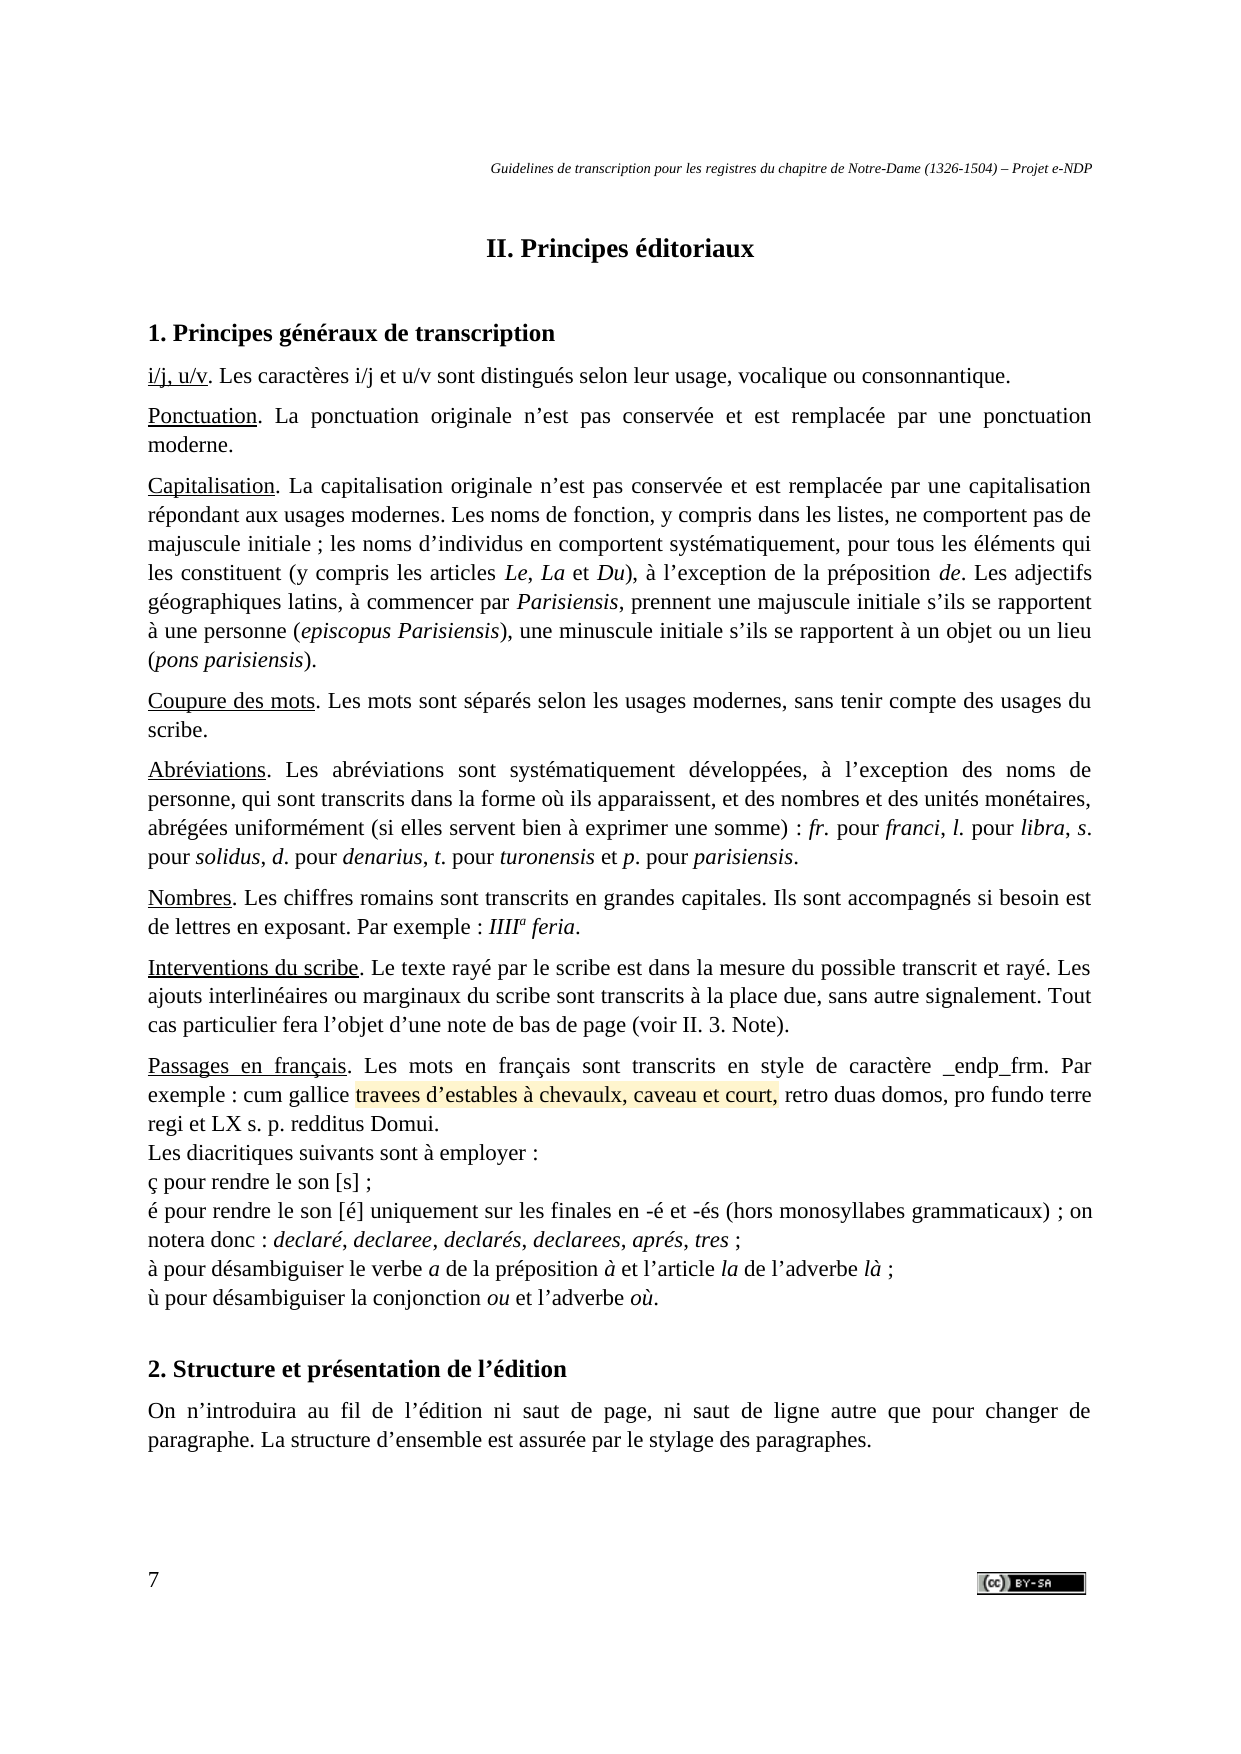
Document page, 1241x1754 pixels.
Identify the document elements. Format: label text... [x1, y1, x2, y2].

text 2. Structure et présentation de l’édition [148, 1354, 1093, 1382]
text Abréviations. Les abréviations sont systématiquement développées, à l’exception des noms de personne, qui sont transcrits dans la forme où ils apparaissent, et des nombres et des unités monétaires, abrégées uniformément (si elles servent bien à exprimer une somme) : fr. pour franci, l. pour libra, s. pour solidus, d. pour denarius, t. pour turonensis et p. pour parisiensis. [148, 756, 1093, 869]
text On n’introduira au fil de l’édition ni saut de page, ni saut de ligne autre que pour changer de paragraphe. La structure d’ensemble est assurée par le stylage des paragraphes. [148, 1397, 1093, 1452]
text i/j, u/v. Les caractères i/j et u/v sont distingués selon leur usage, vocalique ou consonnantique. [148, 362, 1093, 388]
text Ponctuation. La ponctuation originale n’est pas conservée et est remplacée par une ponctuation moderne. [148, 402, 1093, 458]
text II. Principes éditoriaux [148, 232, 1093, 263]
text 1. Principes généraux de transcription [148, 318, 1093, 347]
text Coupure des mots. Les mots sont séparés selon les usages modernes, sans tenir compte des usages du scribe. [148, 687, 1093, 742]
text Passages en français. Les mots en français sont transcrits en style de caractère _endp_frm. Par exemple : cum gallice travees d’estables à chevaulx, caveau et court, retro duas domos, pro fundo terre regi et LX s. p. redditus Domui. [148, 1052, 1093, 1137]
text à pour désambiguiser le verbe a de la préposition à et l’article la de l’adverbe là ; [148, 1255, 1093, 1281]
text Interventions du scribe. Le texte rayé par le scribe est dans la mesure du possible transcrit et rayé. Les ajouts interlinéaires ou marginaux du scribe sont transcrits à la place due, sans autre signalement. Tout cas particulier fera l’objet d’une note de bas de page (voir II. 3. Note). [148, 954, 1093, 1038]
picture [977, 1572, 1087, 1595]
text Capitalisation. La capitalisation originale n’est pas conservée et est remplacée par une capitalisation répondant aux usages modernes. Les noms de fonction, y compris dans les listes, ne comportent pas de majuscule initiale ; les noms d’individus en comportent systématiquement, pour tous les éléments qui les constituent (y compris les articles Le, La et Du), à l’exception de la préposition de. Les adjectifs géographiques latins, à commencer par Parisiensis, prennent une majuscule initiale s’ils se rapportent à une personne (episcopus Parisiensis), une minuscule initiale s’ils se rapportent à un objet ou un lieu (pons parisiensis). [148, 472, 1093, 672]
text ù pour désambiguiser la conjonction ou et l’adverbe où. [148, 1284, 1093, 1310]
text Les diacritiques suivants sont à employer : [148, 1139, 1093, 1166]
text Nombres. Les chiffres romains sont transcrits en grandes capitales. Ils sont accompagnés si besoin est de lettres en exposant. Par exemple : IIIIa feria. [148, 884, 1093, 939]
text é pour rendre le son [é] uniquement sur les finales en -é et -és (hors monosyllabes grammaticaux) ; on notera donc : declaré, declaree, declarés, declarees, aprés, tres ; [148, 1197, 1093, 1252]
text ç pour rendre le son [s] ; [148, 1168, 1093, 1194]
